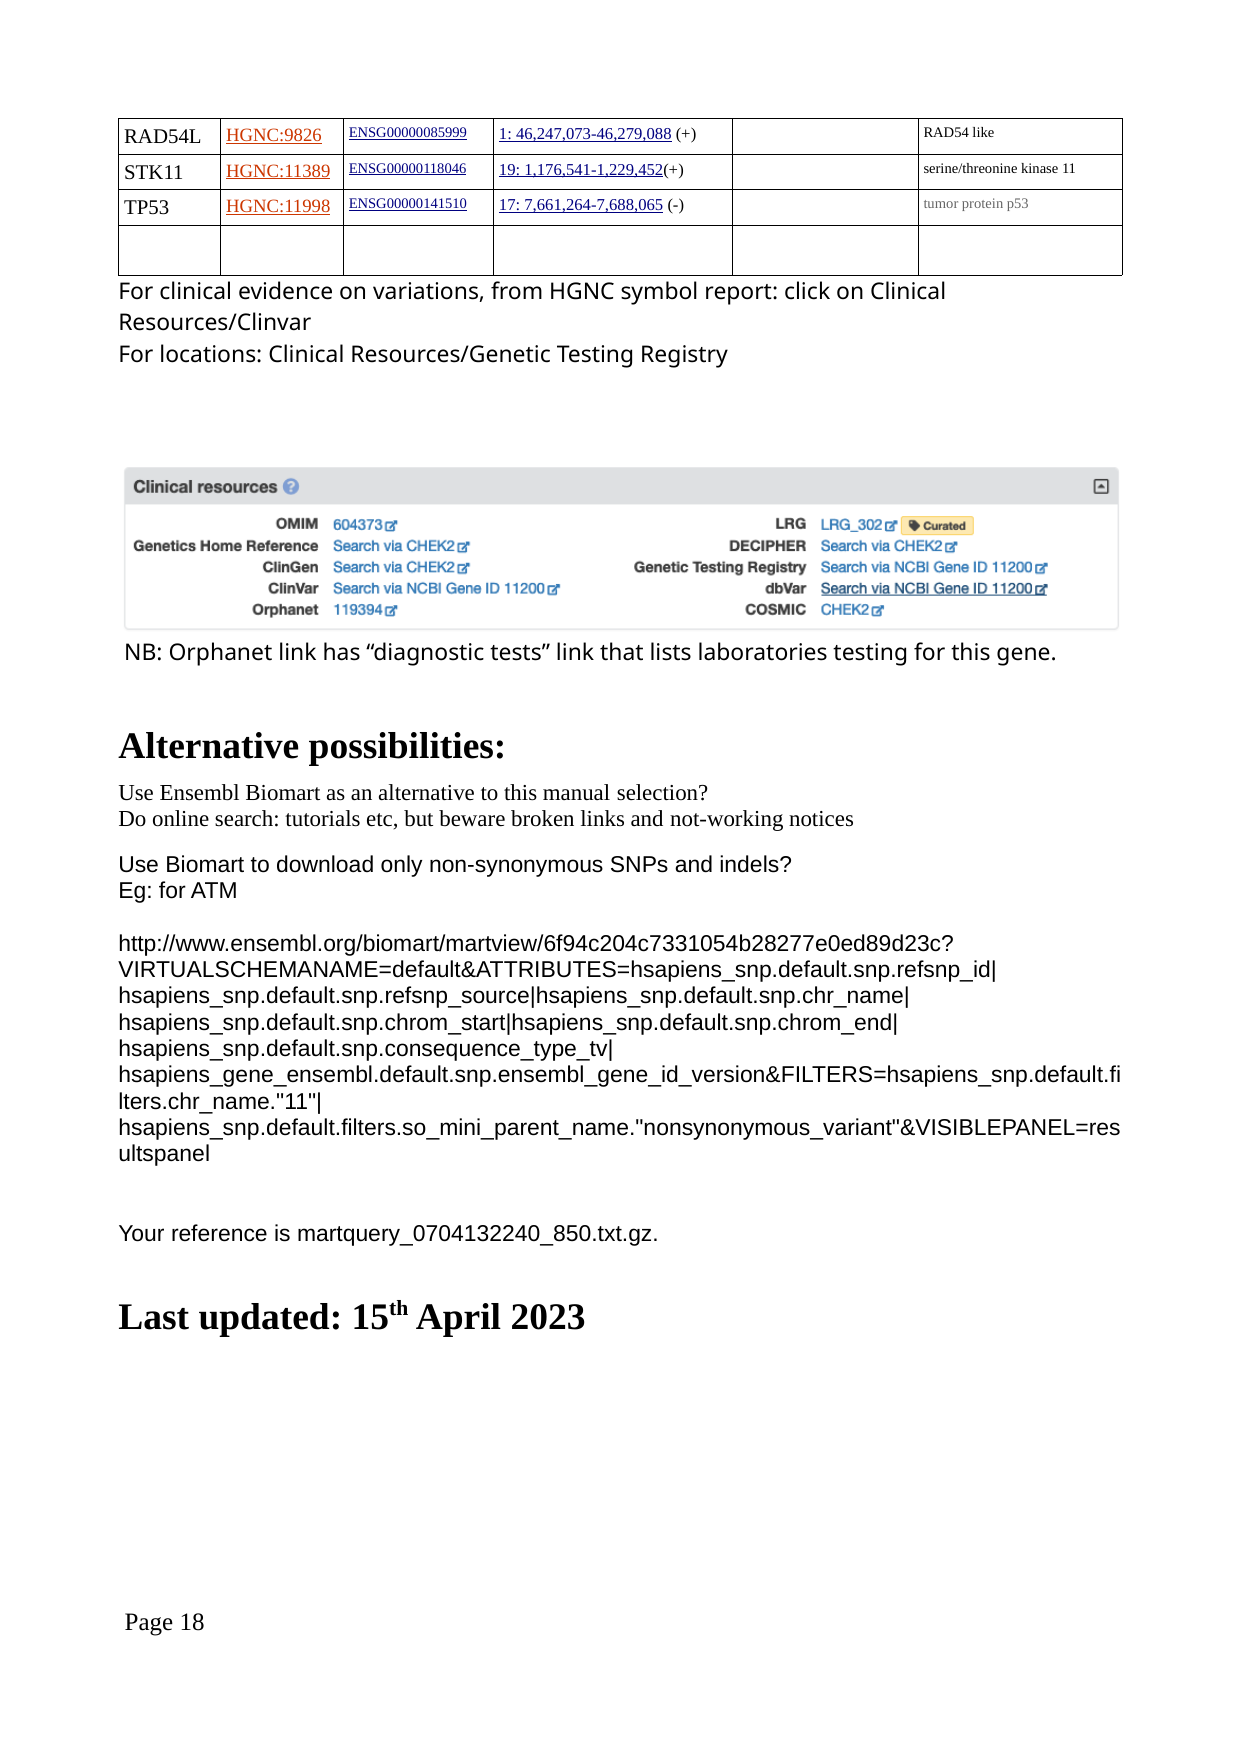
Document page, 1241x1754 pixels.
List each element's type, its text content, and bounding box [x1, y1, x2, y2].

table_cell 17: 7,661,264-7,688,065 (-) [494, 190, 732, 225]
table_cell serine/threonine kinase 11 [919, 155, 1122, 189]
table_cell [733, 190, 918, 225]
table_cell 19: 1,176,541-1,229,452(+) [494, 155, 732, 189]
table_cell ENSG00000141510 [344, 190, 493, 225]
text Your reference is martquery_0704132240_850.txt.gz. [118, 1219, 1122, 1246]
subtitle Alternative possibilities: [118, 723, 1122, 766]
table_cell [221, 226, 343, 275]
table_cell RAD54 like [919, 119, 1122, 154]
picture [118, 462, 1123, 636]
table_cell [344, 226, 493, 275]
text Eg: for ATM [118, 877, 1122, 903]
text Do online search: tutorials etc, but beware broken links and not-working notices [118, 805, 1122, 832]
table_cell [733, 119, 918, 154]
text Use Ensembl Biomart as an alternative to this manual selection? [118, 779, 1122, 805]
text For locations: Clinical Resources/Genetic Testing Registry [118, 338, 1122, 369]
table_cell [119, 226, 220, 275]
table_cell HGNC:11389 [221, 155, 343, 189]
subtitle Last updated: 15th April 2023 [118, 1294, 1122, 1338]
table_cell ENSG00000118046 [344, 155, 493, 189]
table_cell TP53 [119, 190, 220, 225]
table_cell [919, 226, 1122, 275]
text NB: Orphanet link has “diagnostic tests” link that lists laboratories testing for this gene. [118, 636, 1122, 667]
table_cell [733, 155, 918, 189]
text For clinical evidence on variations, from HGNC symbol report: click on Clinical Resources/Clinvar [118, 276, 1122, 338]
table_cell STK11 [119, 155, 220, 189]
table_cell [733, 226, 918, 275]
table_cell HGNC:9826 [221, 119, 343, 154]
table_cell 1: 46,247,073-46,279,088 (+) [494, 119, 732, 154]
text http://www.ensembl.org/biomart/martview/6f94c204c7331054b28277e0ed89d23c?VIRTUALSCHEMANAME=default&ATTRIBUTES=hsapiens_snp.default.snp.refsnp_id|hsapiens_snp.default.snp.refsnp_source|hsapiens_snp.default.snp.chr_name|hsapiens_snp.default.snp.chrom_start|hsapiens_snp.default.snp.chrom_end|hsapiens_snp.default.snp.consequence_type_tv|hsapiens_gene_ensembl.default.snp.ensembl_gene_id_version&FILTERS=hsapiens_snp.default.filters.chr_name."11"|hsapiens_snp.default.filters.so_mini_parent_name."nonsynonymous_variant"&VISIBLEPANEL=resultspanel [118, 929, 1122, 1167]
text Use Biomart to download only non-synonymous SNPs and indels? [118, 851, 1122, 877]
table_cell tumor protein p53 [919, 190, 1122, 225]
table_cell ENSG00000085999 [344, 119, 493, 154]
table_cell RAD54L [119, 119, 220, 154]
table_cell [494, 226, 732, 275]
table_cell HGNC:11998 [221, 190, 343, 225]
